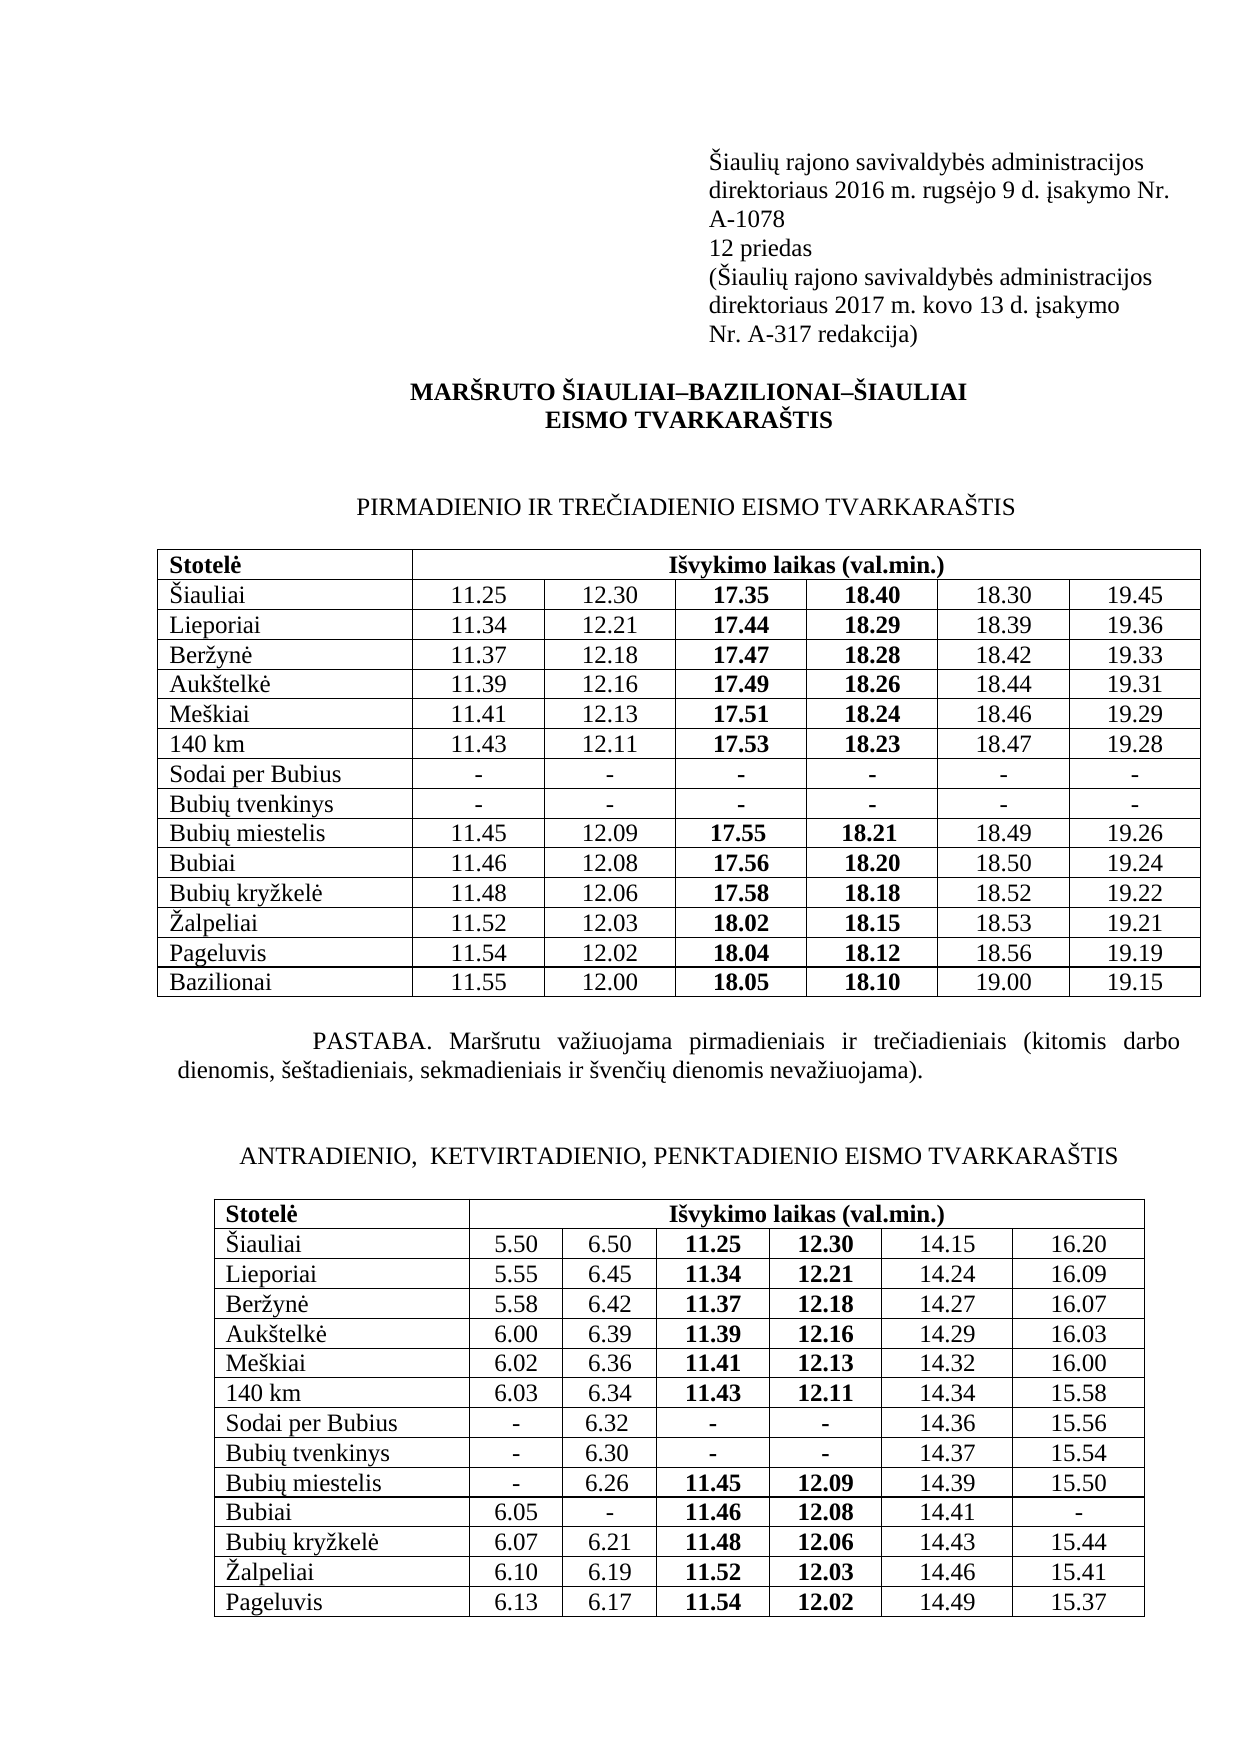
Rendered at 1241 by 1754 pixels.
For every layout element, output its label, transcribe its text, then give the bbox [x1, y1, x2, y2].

table_cell 15.56 [1013, 1408, 1144, 1437]
table_cell 11.54 [413, 938, 544, 966]
table_cell 6.39 [563, 1319, 656, 1347]
text (Šiaulių rajono savivaldybės administracijos direktoriaus 2017 m. kovo 13 d. įsakymo [709, 262, 1181, 319]
table_cell 18.02 [676, 908, 806, 937]
table_cell 19.19 [1070, 938, 1200, 966]
table_cell 18.40 [807, 580, 937, 609]
table_cell - [470, 1408, 562, 1437]
table_cell 19.33 [1070, 640, 1200, 668]
table_cell 11.52 [413, 908, 544, 937]
table_cell 6.03 [470, 1378, 562, 1407]
table_cell 15.41 [1013, 1557, 1144, 1586]
table_cell 140 km [215, 1378, 469, 1407]
table_cell 11.48 [413, 878, 544, 907]
table_cell Bubių tvenkinys [215, 1438, 469, 1467]
table_cell 6.05 [470, 1498, 562, 1526]
text PASTABA. Maršrutu važiuojama pirmadieniais ir trečiadieniais (kitomis darbo dienomis, šeštadieniais, sekmadieniais ir švenčių dienomis nevažiuojama). [177, 1026, 1181, 1083]
table_cell 18.42 [938, 640, 1069, 668]
table_cell 19.22 [1070, 878, 1200, 907]
table_cell 18.39 [938, 610, 1069, 639]
table_cell 17.58 [676, 878, 806, 907]
table_cell 12.02 [545, 938, 675, 966]
table_cell 5.58 [470, 1289, 562, 1318]
text EISMO TVARKARAŠTIS [177, 406, 1181, 434]
table_cell 11.39 [657, 1319, 769, 1347]
table_cell 18.04 [676, 938, 806, 966]
table_cell - [676, 759, 806, 788]
table_cell 18.21 [807, 819, 937, 847]
text Šiaulių rajono savivaldybės administracijos direktoriaus 2016 m. rugsėjo 9 d. įsakymo Nr. A-1078 [709, 147, 1181, 233]
table_cell 6.00 [470, 1319, 562, 1347]
table_cell Sodai per Bubius [215, 1408, 469, 1437]
table_cell 12.21 [770, 1259, 881, 1288]
table_cell Žalpeliai [158, 908, 412, 937]
table_cell 11.39 [413, 670, 544, 698]
table_cell 6.10 [470, 1557, 562, 1586]
table_cell - [1070, 759, 1200, 788]
table_cell Bubių kryžkelė [215, 1527, 469, 1556]
table_cell 17.55 [676, 819, 806, 847]
text 12 priedas [709, 233, 1181, 262]
table_cell 12.00 [545, 968, 675, 996]
table_cell 19.26 [1070, 819, 1200, 847]
table_cell 16.03 [1013, 1319, 1144, 1347]
table_cell - [470, 1468, 562, 1496]
table_cell Šiauliai [158, 580, 412, 609]
table_cell 14.29 [882, 1319, 1012, 1347]
table_cell 6.02 [470, 1349, 562, 1377]
table_header Išvykimo laikas (val.min.) [470, 1200, 1144, 1228]
table_cell - [938, 789, 1069, 817]
table_cell 5.55 [470, 1259, 562, 1288]
table_cell 11.25 [657, 1229, 769, 1258]
table_cell - [657, 1408, 769, 1437]
table_cell 12.30 [545, 580, 675, 609]
table_cell 12.09 [545, 819, 675, 847]
text MARŠRUTO ŠIAULIAI–BAZILIONAI–ŠIAULIAI [177, 377, 1181, 406]
table_cell 12.13 [545, 699, 675, 728]
table_cell 18.28 [807, 640, 937, 668]
table_cell 11.34 [413, 610, 544, 639]
table_cell 17.44 [676, 610, 806, 639]
table_cell 5.50 [470, 1229, 562, 1258]
table_cell 15.37 [1013, 1587, 1144, 1616]
table_cell 12.16 [545, 670, 675, 698]
table_cell 12.06 [545, 878, 675, 907]
table_cell 6.07 [470, 1527, 562, 1556]
table_cell 11.46 [657, 1498, 769, 1526]
table_cell 18.53 [938, 908, 1069, 937]
table_cell 14.49 [882, 1587, 1012, 1616]
table_cell Bubių miestelis [158, 819, 412, 847]
table_cell 18.47 [938, 729, 1069, 758]
table_cell 14.37 [882, 1438, 1012, 1467]
table_cell Meškiai [215, 1349, 469, 1377]
table_cell 14.46 [882, 1557, 1012, 1586]
table_cell 18.46 [938, 699, 1069, 728]
table_cell Žalpeliai [215, 1557, 469, 1586]
table_cell 16.00 [1013, 1349, 1144, 1377]
table_cell 11.43 [657, 1378, 769, 1407]
table_cell 11.25 [413, 580, 544, 609]
table_cell 18.23 [807, 729, 937, 758]
table_cell 12.13 [770, 1349, 881, 1377]
table_cell 11.45 [413, 819, 544, 847]
table_cell 19.00 [938, 968, 1069, 996]
table_cell 11.45 [657, 1468, 769, 1496]
table_cell 6.19 [563, 1557, 656, 1586]
table_cell Lieporiai [215, 1259, 469, 1288]
table_cell - [545, 789, 675, 817]
table_cell 6.26 [563, 1468, 656, 1496]
table_cell 6.34 [563, 1378, 656, 1407]
table_cell Bubių kryžkelė [158, 878, 412, 907]
table_cell 11.48 [657, 1527, 769, 1556]
table_cell 11.41 [657, 1349, 769, 1377]
table_cell - [563, 1498, 656, 1526]
table_cell - [657, 1438, 769, 1467]
table_cell 18.12 [807, 938, 937, 966]
table_header Stotelė [215, 1200, 469, 1228]
table_cell 6.50 [563, 1229, 656, 1258]
table_cell 16.07 [1013, 1289, 1144, 1318]
table_cell - [938, 759, 1069, 788]
table_cell 14.15 [882, 1229, 1012, 1258]
table_cell 14.24 [882, 1259, 1012, 1288]
text PIRMADIENIO IR TREČIADIENIO EISMO TVARKARAŠTIS [177, 492, 1181, 521]
table_cell 12.16 [770, 1319, 881, 1347]
table_cell 18.56 [938, 938, 1069, 966]
table_cell 140 km [158, 729, 412, 758]
table_cell Bazilionai [158, 968, 412, 996]
table_cell 19.28 [1070, 729, 1200, 758]
table_cell 12.02 [770, 1587, 881, 1616]
table_cell 12.18 [770, 1289, 881, 1318]
table_cell 19.45 [1070, 580, 1200, 609]
table_header Išvykimo laikas (val.min.) [413, 550, 1200, 579]
table_cell 14.32 [882, 1349, 1012, 1377]
table_cell 18.44 [938, 670, 1069, 698]
table_cell 12.03 [770, 1557, 881, 1586]
table_cell 14.39 [882, 1468, 1012, 1496]
table_cell Aukštelkė [158, 670, 412, 698]
table_cell 6.17 [563, 1587, 656, 1616]
table_cell - [545, 759, 675, 788]
table_cell 14.36 [882, 1408, 1012, 1437]
table_cell 18.29 [807, 610, 937, 639]
table_cell 11.37 [657, 1289, 769, 1318]
table_cell Sodai per Bubius [158, 759, 412, 788]
table_cell 18.49 [938, 819, 1069, 847]
table_cell 19.15 [1070, 968, 1200, 996]
table_cell 19.24 [1070, 848, 1200, 877]
table_cell 18.18 [807, 878, 937, 907]
table_cell 14.34 [882, 1378, 1012, 1407]
table_cell 15.44 [1013, 1527, 1144, 1556]
text Nr. A-317 redakcija) [709, 319, 1181, 348]
table_cell Šiauliai [215, 1229, 469, 1258]
table_cell 15.50 [1013, 1468, 1144, 1496]
table_cell - [413, 789, 544, 817]
table_cell 6.45 [563, 1259, 656, 1288]
table_cell 11.43 [413, 729, 544, 758]
table_cell 18.30 [938, 580, 1069, 609]
table_cell 17.51 [676, 699, 806, 728]
table_cell 19.31 [1070, 670, 1200, 698]
table_cell Bubiai [215, 1498, 469, 1526]
table_cell 12.09 [770, 1468, 881, 1496]
table_cell 18.15 [807, 908, 937, 937]
table_cell - [807, 789, 937, 817]
table_cell Bubių tvenkinys [158, 789, 412, 817]
table_cell 18.24 [807, 699, 937, 728]
table_cell 15.54 [1013, 1438, 1144, 1467]
table_cell - [470, 1438, 562, 1467]
table_cell 17.47 [676, 640, 806, 668]
table_cell 12.18 [545, 640, 675, 668]
table_cell Beržynė [158, 640, 412, 668]
table_cell 19.29 [1070, 699, 1200, 728]
table_cell 6.13 [470, 1587, 562, 1616]
table_cell 12.11 [545, 729, 675, 758]
table_cell 18.10 [807, 968, 937, 996]
table_cell 6.30 [563, 1438, 656, 1467]
table_cell 12.30 [770, 1229, 881, 1258]
table_cell Bubiai [158, 848, 412, 877]
table_cell - [1070, 789, 1200, 817]
table_cell Meškiai [158, 699, 412, 728]
table_cell 12.21 [545, 610, 675, 639]
table_cell 18.52 [938, 878, 1069, 907]
table_cell 15.58 [1013, 1378, 1144, 1407]
table_cell 11.55 [413, 968, 544, 996]
table_cell 11.37 [413, 640, 544, 668]
table_cell 14.41 [882, 1498, 1012, 1526]
table_cell Lieporiai [158, 610, 412, 639]
table_cell Pageluvis [158, 938, 412, 966]
table_header Stotelė [158, 550, 412, 579]
table_cell 12.08 [545, 848, 675, 877]
table_cell 12.08 [770, 1498, 881, 1526]
table_cell - [413, 759, 544, 788]
table_cell 6.21 [563, 1527, 656, 1556]
table_cell 11.46 [413, 848, 544, 877]
table_cell 6.42 [563, 1289, 656, 1318]
table_cell 18.20 [807, 848, 937, 877]
table_cell - [770, 1408, 881, 1437]
table_cell - [1013, 1498, 1144, 1526]
table_cell 12.03 [545, 908, 675, 937]
table_cell 19.21 [1070, 908, 1200, 937]
table_cell 6.32 [563, 1408, 656, 1437]
table_cell 11.41 [413, 699, 544, 728]
table_cell 16.09 [1013, 1259, 1144, 1288]
table_cell 14.27 [882, 1289, 1012, 1318]
table_cell Aukštelkė [215, 1319, 469, 1347]
table_cell - [807, 759, 937, 788]
table_cell 11.34 [657, 1259, 769, 1288]
table_cell 14.43 [882, 1527, 1012, 1556]
table_cell - [770, 1438, 881, 1467]
table_cell 12.06 [770, 1527, 881, 1556]
table_cell 17.35 [676, 580, 806, 609]
table_cell 12.11 [770, 1378, 881, 1407]
table_cell 17.56 [676, 848, 806, 877]
table_cell 16.20 [1013, 1229, 1144, 1258]
table_cell 11.54 [657, 1587, 769, 1616]
table_cell 18.26 [807, 670, 937, 698]
table_cell 17.53 [676, 729, 806, 758]
table_cell 19.36 [1070, 610, 1200, 639]
table_cell - [676, 789, 806, 817]
text ANTRADIENIO, KETVIRTADIENIO, PENKTADIENIO EISMO TVARKARAŠTIS [177, 1141, 1181, 1170]
table_cell 18.05 [676, 968, 806, 996]
table_cell Bubių miestelis [215, 1468, 469, 1496]
table_cell 6.36 [563, 1349, 656, 1377]
table_cell Pageluvis [215, 1587, 469, 1616]
table_cell 18.50 [938, 848, 1069, 877]
table_cell 17.49 [676, 670, 806, 698]
table_cell Beržynė [215, 1289, 469, 1318]
table_cell 11.52 [657, 1557, 769, 1586]
